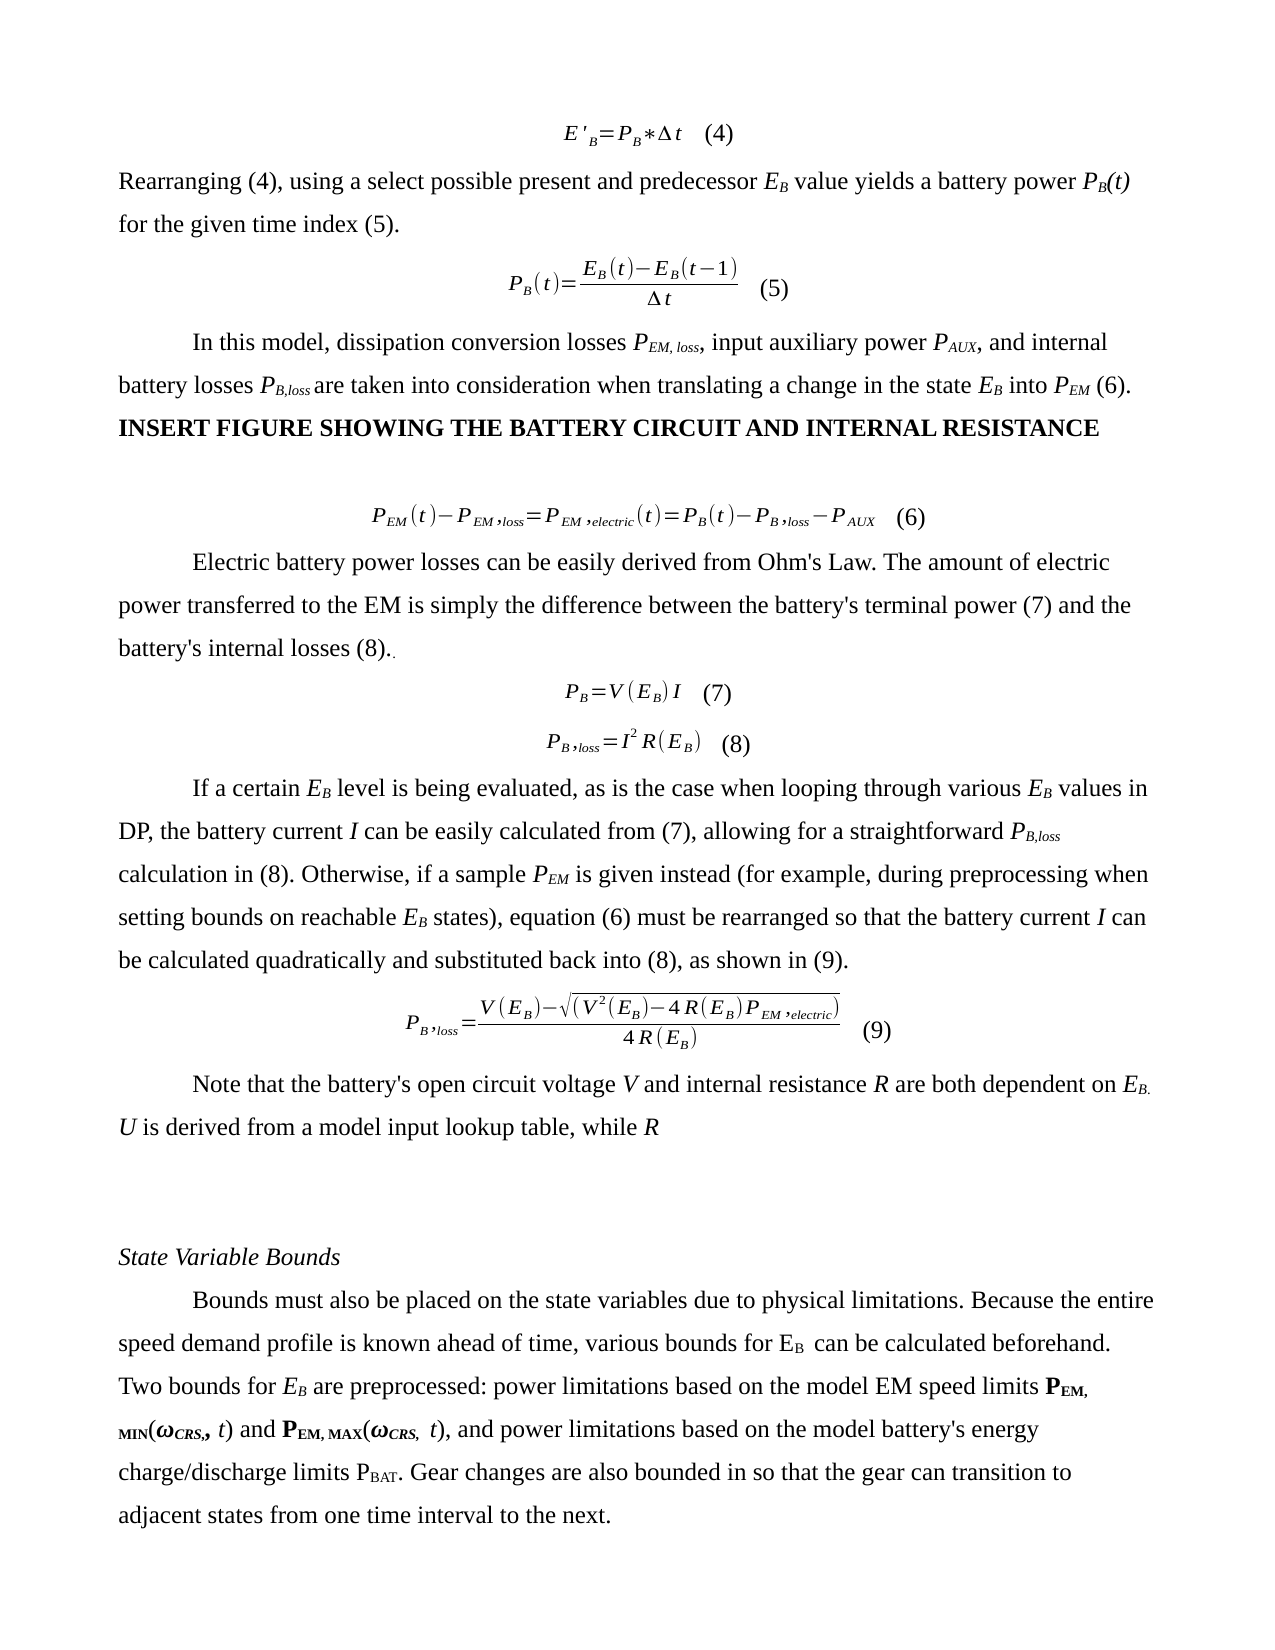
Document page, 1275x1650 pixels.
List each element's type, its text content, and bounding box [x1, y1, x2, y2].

text (5) [118, 253, 1157, 312]
text Rearranging (4), using a select possible present and predecessor EB value yields a battery power PB(t) for the given time index (5). [118, 166, 1157, 238]
text If a certain EB level is being evaluated, as is the case when looping through various EB values in DP, the battery current I can be easily calculated from (7), allowing for a straightforward PB,loss calculation in (8). Otherwise, if a sample PEM is given instead (for example, during preprocessing when setting bounds on reachable EB states), equation (6) must be rearranged so that the battery current I can be calculated quadratically and substituted back into (8), as shown in (9). [118, 773, 1157, 974]
text (9) [118, 988, 1157, 1055]
text (6) [118, 499, 1157, 532]
text Note that the battery's open circuit voltage V and internal resistance R are both dependent on EB. U is derived from a model input lookup table, while R [118, 1069, 1157, 1141]
text State Variable Bounds [118, 1242, 1157, 1270]
text (8) [118, 723, 1157, 758]
text (7) [118, 676, 1157, 709]
text (4) [118, 118, 1157, 152]
text In this model, dissipation conversion losses PEM, loss, input auxiliary power PAUX, and internal battery losses PB,loss are taken into consideration when translating a change in the state EB into PEM (6). INSERT FIGURE SHOWING THE BATTERY CIRCUIT AND INTERNAL RESISTANCE [118, 327, 1157, 442]
text Bounds must also be placed on the state variables due to physical limitations. Because the entire speed demand profile is known ahead of time, various bounds for EB can be calculated beforehand. Two bounds for EB are preprocessed: power limitations based on the model EM speed limits PEM, MIN(ωCRS,, t) and PEM, MAX(ωCRS, t), and power limitations based on the model battery's energy charge/discharge limits PBAT. Gear changes are also bounded in so that the gear can transition to adjacent states from one time interval to the next. [118, 1285, 1157, 1529]
text Electric battery power losses can be easily derived from Ohm's Law. The amount of electric power transferred to the EM is simply the difference between the battery's terminal power (7) and the battery's internal losses (8).. [118, 547, 1157, 662]
